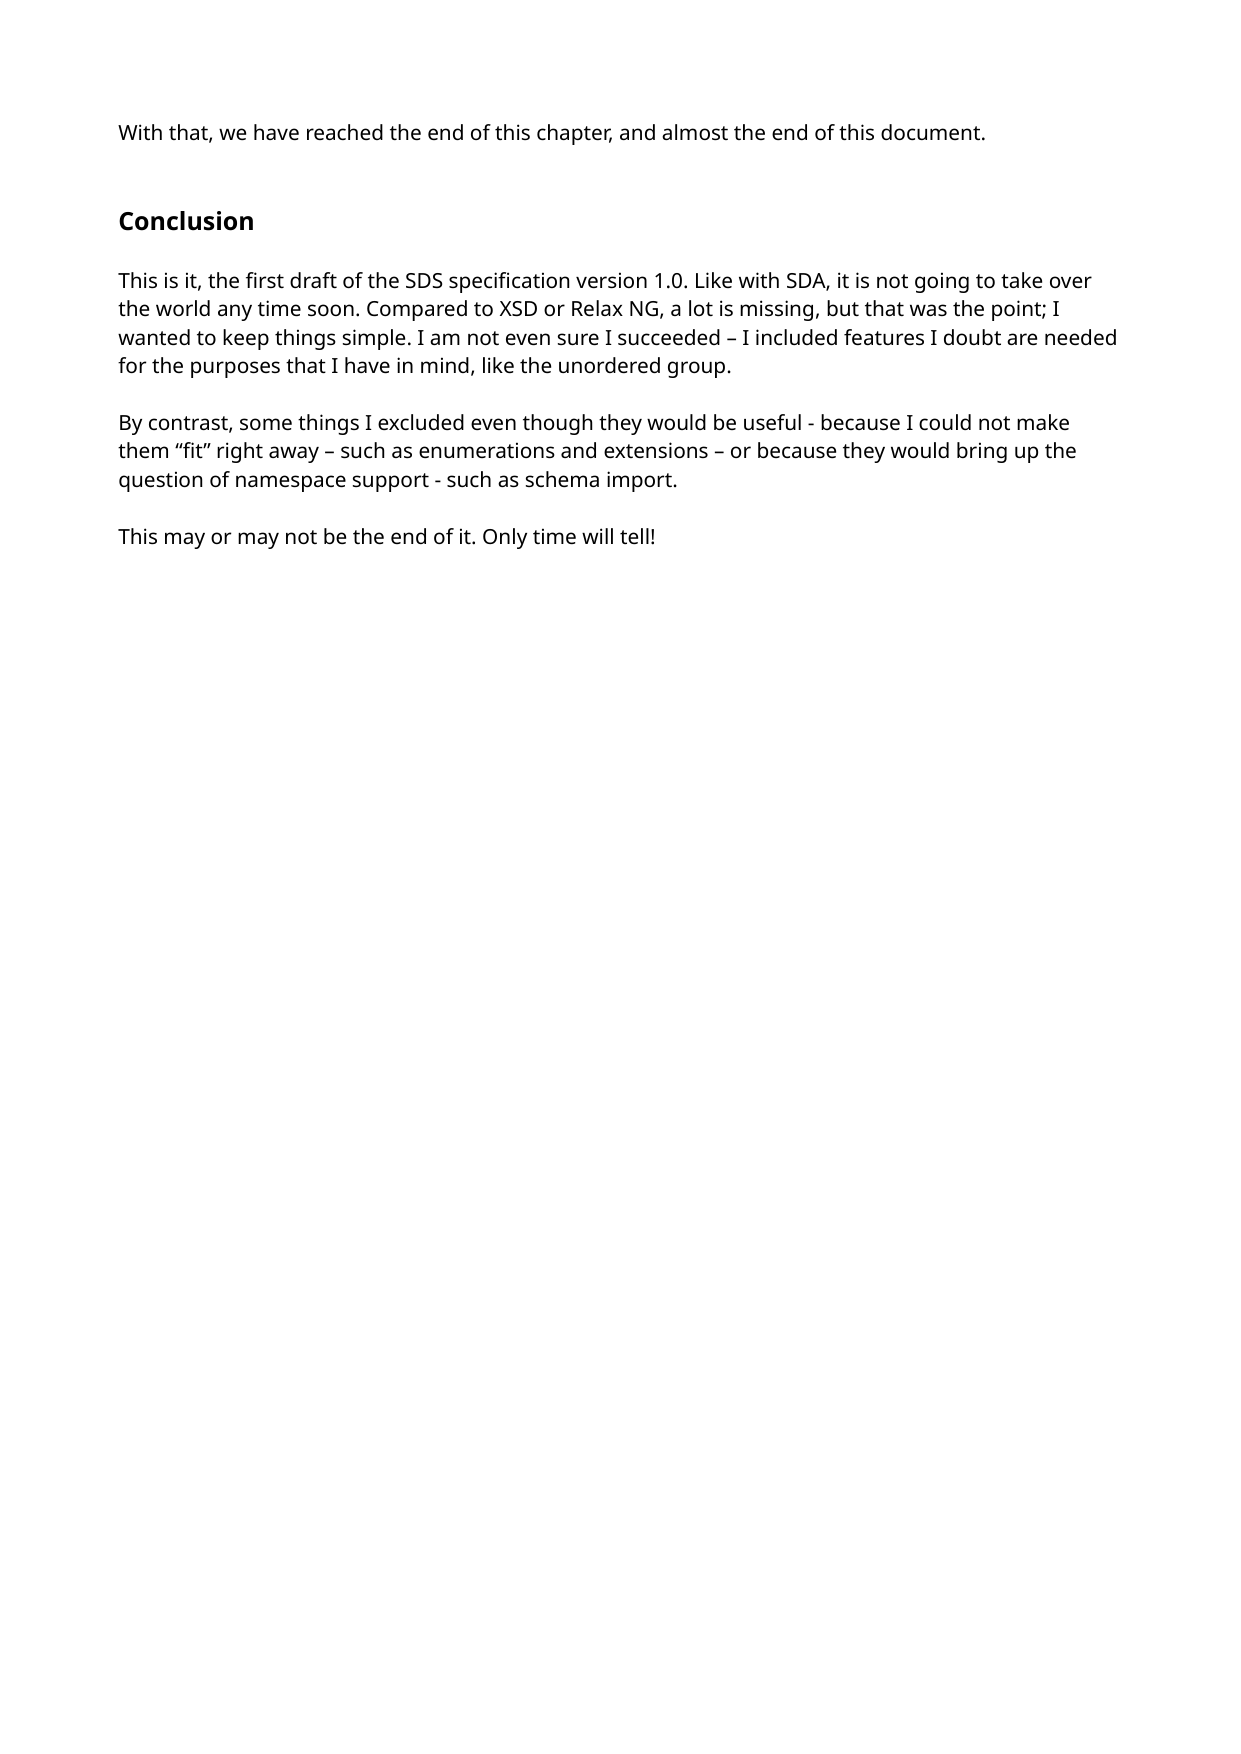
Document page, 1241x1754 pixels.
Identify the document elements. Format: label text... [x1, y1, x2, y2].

text By contrast, some things I excluded even though they would be useful - because I could not make them “fit” right away – such as enumerations and extensions – or because they would bring up the question of namespace support - such as schema import. [118, 408, 1122, 493]
text This is it, the first draft of the SDS specification version 1.0. Like with SDA, it is not going to take over the world any time soon. Compared to XSD or Relax NG, a lot is missing, but that was the point; I wanted to keep things simple. I am not even sure I succeeded – I included features I doubt are needed for the purposes that I have in mind, like the unordered group. [118, 266, 1122, 380]
text With that, we have reached the end of this chapter, and almost the end of this document. [118, 118, 1122, 147]
text This may or may not be the end of it. Only time will tell! [118, 522, 1122, 550]
subtitle Conclusion [118, 203, 1122, 237]
